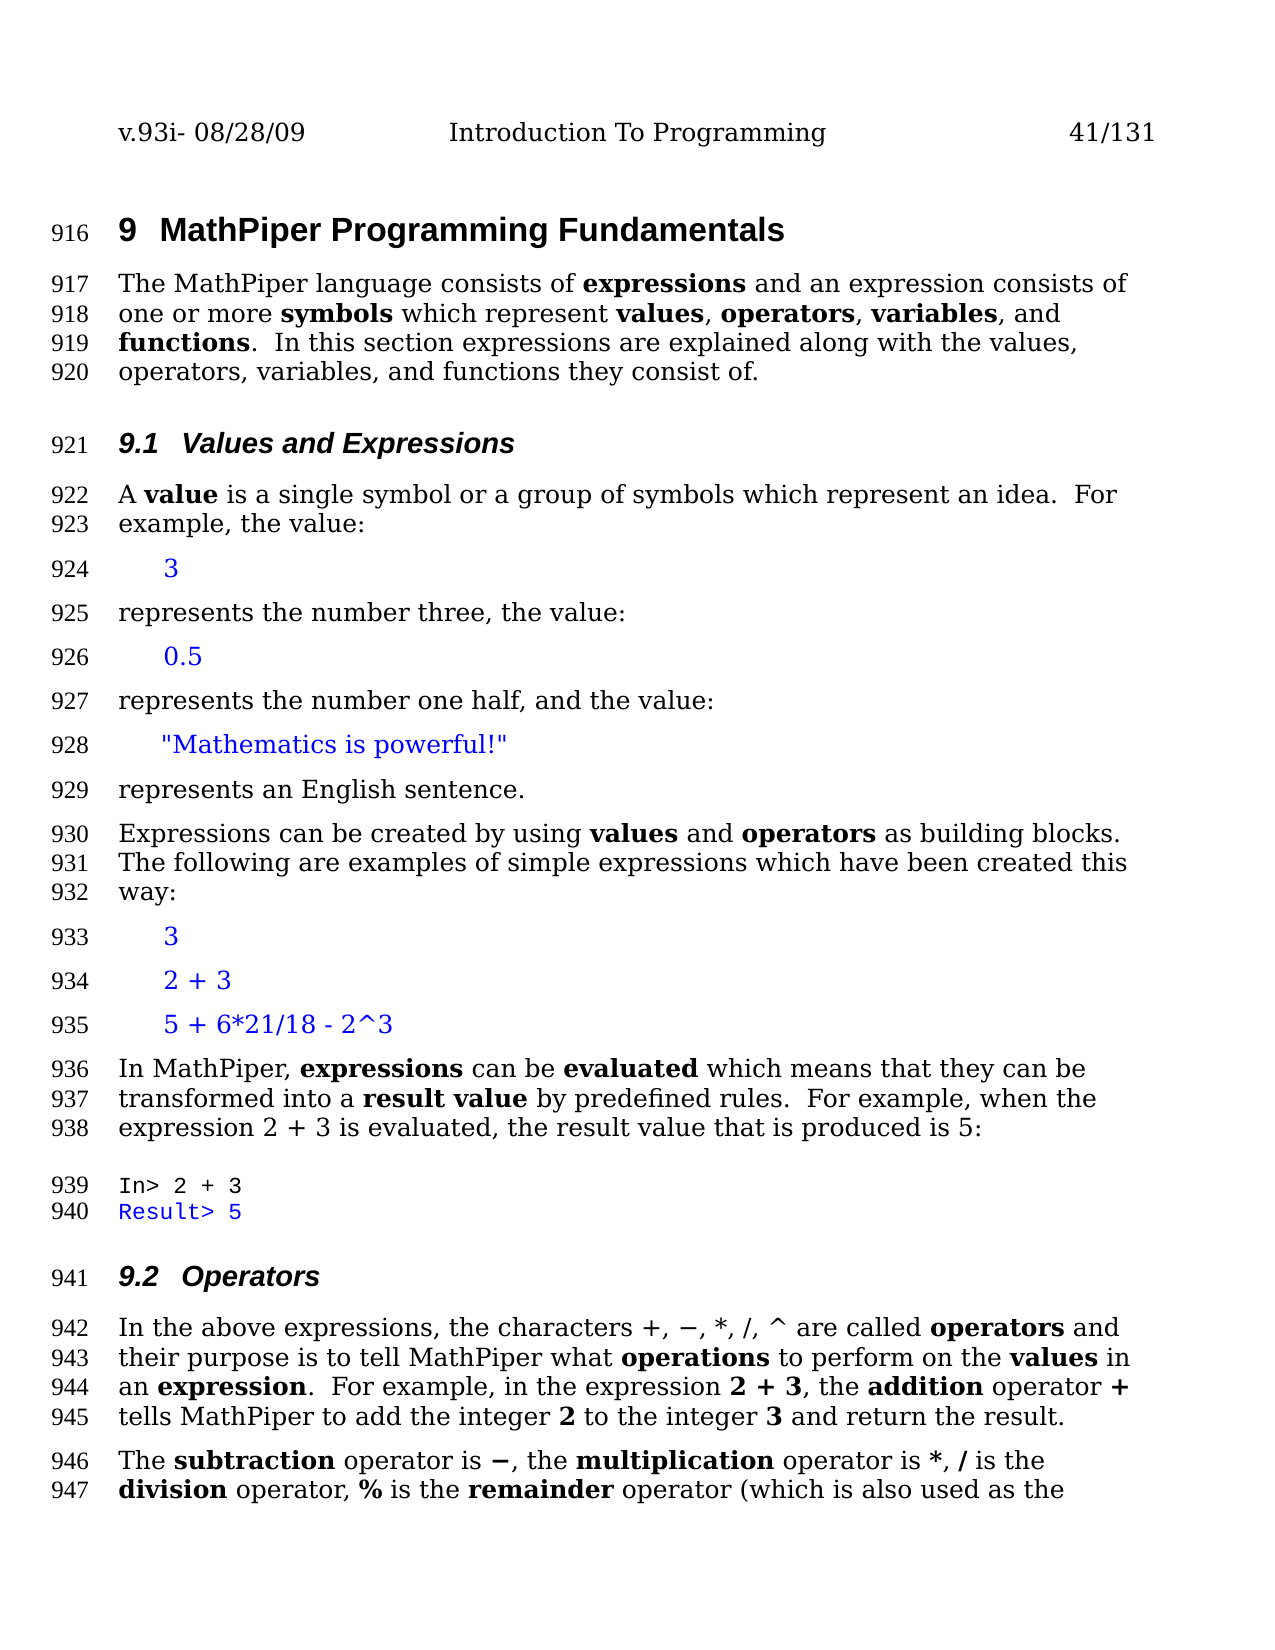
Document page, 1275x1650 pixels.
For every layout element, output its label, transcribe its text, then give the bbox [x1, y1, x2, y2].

text The MathPiper language consists of expressions and an expression consists of one or more symbols which represent values, operators, variables, and functions. In this section expressions are explained along with the values, operators, variables, and functions they consist of. [118, 269, 1157, 387]
text In MathPiper, expressions can be evaluated which means that they can be transformed into a result value by predefined rules. For example, when the expression 2 + 3 is evaluated, the result value that is produced is 5: [118, 1054, 1157, 1142]
text 3 [163, 554, 1157, 583]
text Expressions can be created by using values and operators as building blocks. The following are examples of simple expressions which have been created this way: [118, 819, 1157, 907]
text Result> 5 [118, 1200, 1157, 1226]
text The subtraction operator is −, the multiplication operator is *, / is the division operator, % is the remainder operator (which is also used as the [118, 1446, 1157, 1505]
text A value is a single symbol or a group of symbols which represent an idea. For example, the value: [118, 480, 1157, 539]
subtitle MathPiper Programming Fundamentals [118, 210, 1157, 248]
subtitle Operators [118, 1259, 1157, 1292]
text 5 + 6*21/18 - 2^3 [163, 1010, 1157, 1039]
text 3 [163, 922, 1157, 951]
text represents the number one half, and the value: [118, 686, 1157, 716]
subtitle Values and Expressions [118, 426, 1157, 459]
text represents an English sentence. [118, 775, 1157, 804]
text 2 + 3 [163, 966, 1157, 995]
text 0.5 [163, 642, 1157, 671]
text In> 2 + 3 [118, 1174, 1157, 1200]
text "Mathematics is powerful!" [161, 731, 1157, 760]
text represents the number three, the value: [118, 598, 1157, 627]
text In the above expressions, the characters +, −, *, /, ^ are called operators and their purpose is to tell MathPiper what operations to perform on the values in an expression. For example, in the expression 2 + 3, the addition operator + tells MathPiper to add the integer 2 to the integer 3 and return the result. [118, 1313, 1157, 1431]
